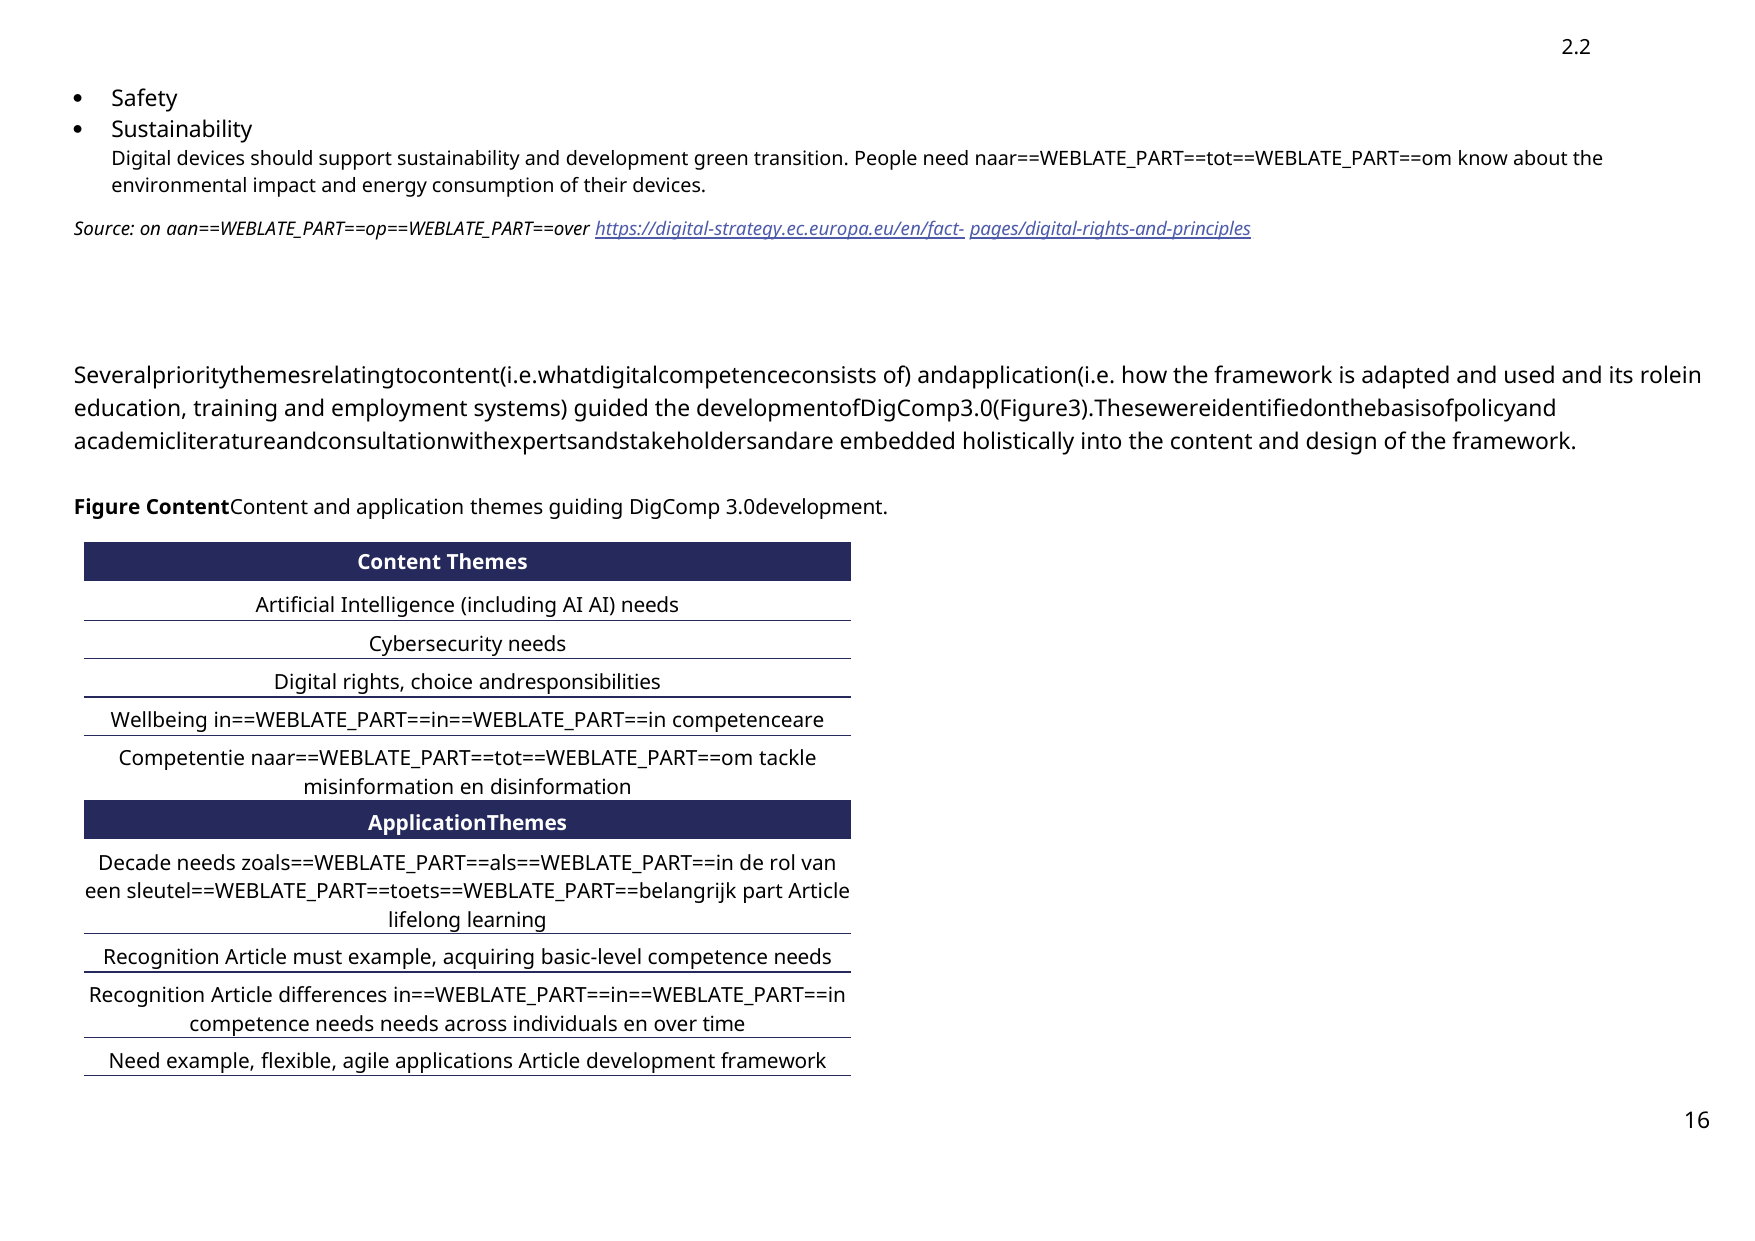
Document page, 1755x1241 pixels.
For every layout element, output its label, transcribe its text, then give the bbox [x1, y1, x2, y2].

text Figure ContentContent and application themes guiding DigComp 3.0development. [74, 492, 1710, 521]
table_cell Recognition Article must example, acquiring basic-level competence needs [84, 934, 851, 971]
table_cell Recognition Article differences in==WEBLATE_PART==in==WEBLATE_PART==in competence needs needs across individuals en over time [84, 973, 851, 1037]
table_cell Wellbeing in==WEBLATE_PART==in==WEBLATE_PART==in competenceare [84, 698, 851, 734]
table_cell Decade needs zoals==WEBLATE_PART==als==WEBLATE_PART==in de rol van een sleutel==WEBLATE_PART==toets==WEBLATE_PART==belangrijk part Article lifelong learning [84, 840, 851, 933]
list Safety [74, 82, 1710, 113]
table_header Content Themes [84, 542, 851, 581]
table_cell Cybersecurity needs [84, 621, 851, 658]
table_cell ApplicationThemes [84, 800, 851, 839]
table_cell Artificial Intelligence (including AI AI) needs [84, 581, 851, 620]
text Severalprioritythemesrelatingtocontent(i.e.whatdigitalcompetenceconsists of) andapplication(i.e. how the framework is adapted and used and its rolein education, training and employment systems) guided the developmentofDigComp3.0(Figure3).Thesewereidentifiedonthebasisofpolicyand academicliteratureandconsultationwithexpertsandstakeholdersandare embedded holistically into the content and design of the framework. [74, 359, 1710, 456]
table_cell Need example, flexible, agile applications Article development framework [84, 1038, 851, 1075]
list Sustainability Digital devices should support sustainability and development green transition. People need naar==WEBLATE_PART==tot==WEBLATE_PART==om know about the environmental impact and energy consumption of their devices. [74, 113, 1710, 199]
table_cell Digital rights, choice andresponsibilities [84, 659, 851, 696]
table_cell Competentie naar==WEBLATE_PART==tot==WEBLATE_PART==om tackle misinformation en disinformation [84, 736, 851, 800]
text Source: on aan==WEBLATE_PART==op==WEBLATE_PART==over https://digital-strategy.ec.europa.eu/en/fact- pages/digital-rights-and-principles [74, 216, 1660, 241]
